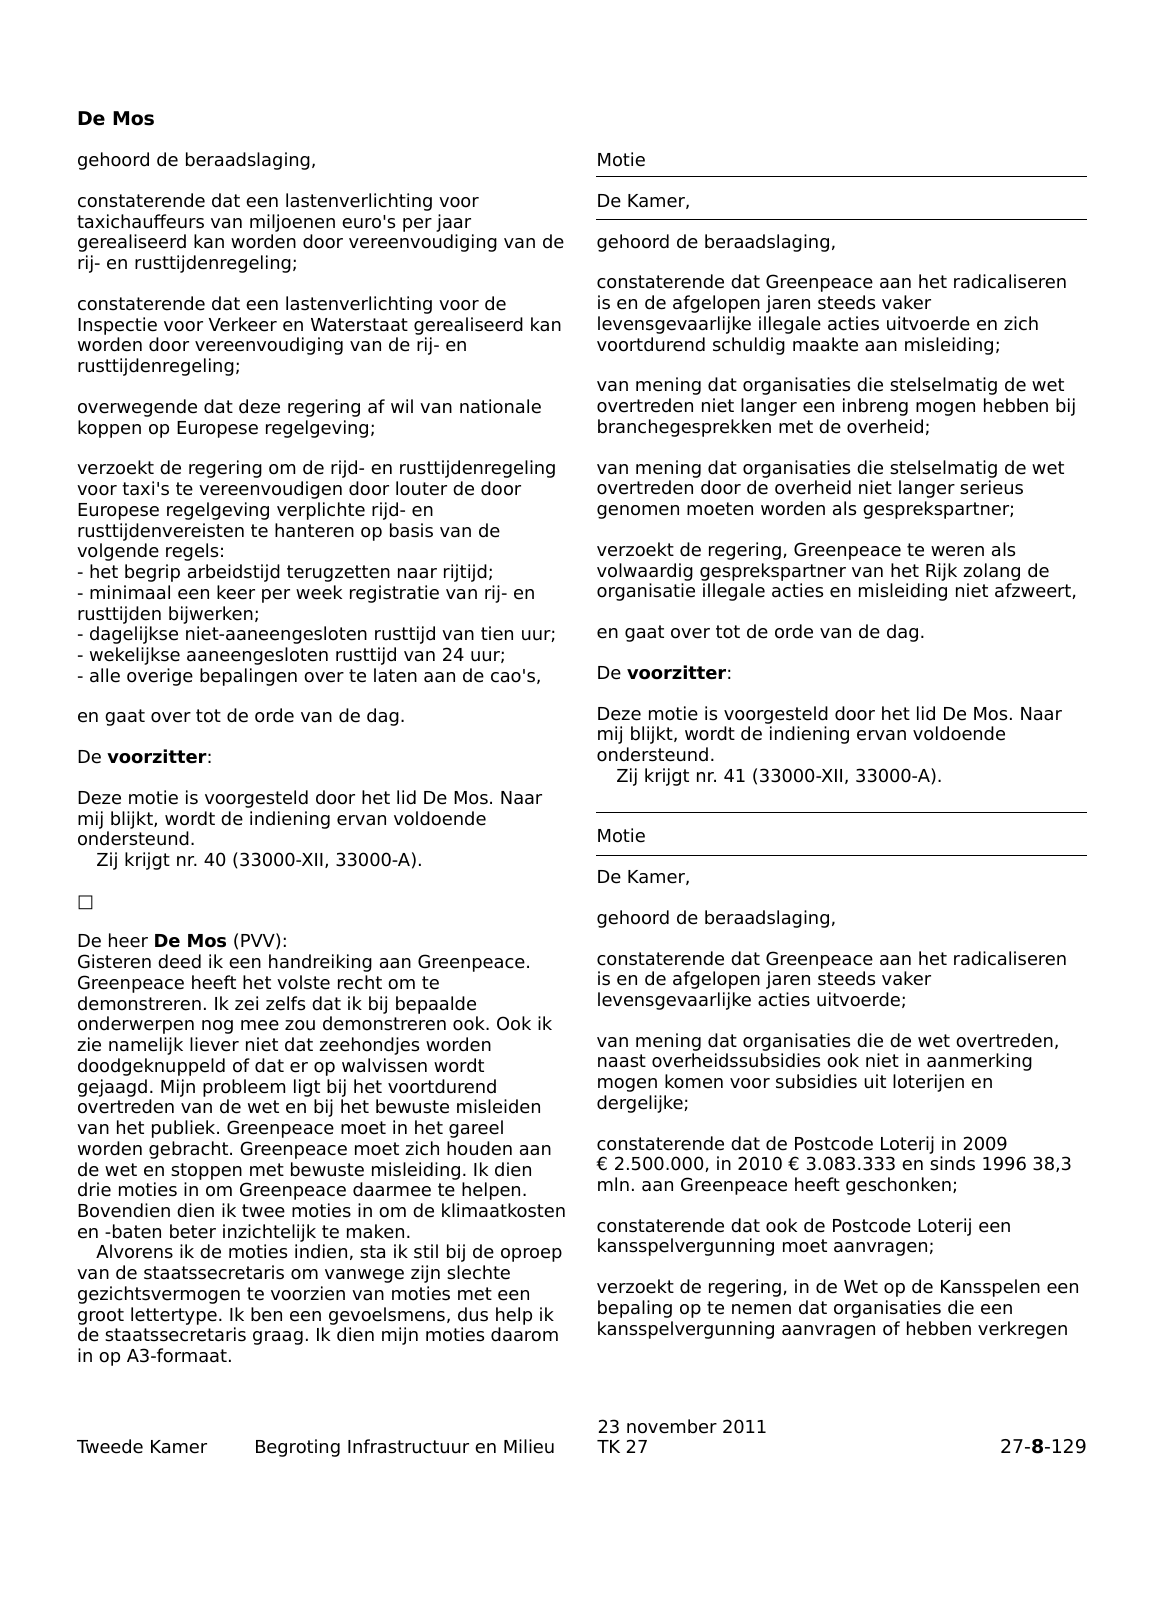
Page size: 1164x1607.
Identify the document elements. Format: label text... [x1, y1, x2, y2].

text Gisteren deed ik een handreiking aan Greenpeace. Greenpeace heeft het volste recht om te demonstreren. Ik zei zelfs dat ik bij bepaalde onderwerpen nog mee zou demonstreren ook. Ook ik zie namelijk liever niet dat zeehondjes worden doodgeknuppeld of dat er op walvissen wordt gejaagd. Mijn probleem ligt bij het voortdurend overtreden van de wet en bij het bewuste misleiden van het publiek. Greenpeace moet in het gareel worden gebracht. Greenpeace moet zich houden aan de wet en stoppen met bewuste misleiding. Ik dien drie moties in om Greenpeace daarmee te helpen. Bovendien dien ik twee moties in om de klimaatkosten en -baten beter inzichtelijk te maken. [77, 952, 567, 1242]
text van mening dat organisaties die de wet overtreden, naast overheidssubsidies ook niet in aanmerking mogen komen voor subsidies uit loterijen en dergelijke; [596, 1031, 1087, 1113]
text Motie [596, 150, 1087, 171]
text constaterende dat ook de Postcode Loterij een kansspelvergunning moet aanvragen; [596, 1216, 1087, 1257]
text - minimaal een keer per week registratie van rij- en rusttijden bijwerken; [77, 583, 567, 624]
text gehoord de beraadslaging, [596, 908, 1087, 928]
text constaterende dat Greenpeace aan het radicaliseren is en de afgelopen jaren steeds vaker levensgevaarlijke acties uitvoerde; [596, 948, 1087, 1011]
text - wekelijkse aaneengesloten rusttijd van 24 uur; [77, 645, 567, 666]
text verzoekt de regering, in de Wet op de Kansspelen een bepaling op te nemen dat organisaties die een kansspelvergunning aanvragen of hebben verkregen [596, 1277, 1087, 1339]
text overwegende dat deze regering af wil van nationale koppen op Europese regelgeving; [77, 397, 567, 438]
text en gaat over tot de orde van de dag. [77, 706, 567, 727]
text Motie [596, 826, 1087, 847]
text - het begrip arbeidstijd terugzetten naar rijtijd; [77, 562, 567, 583]
text van mening dat organisaties die stelselmatig de wet overtreden door de overheid niet langer serieus genomen moeten worden als gesprekspartner; [596, 457, 1087, 520]
text en gaat over tot de orde van de dag. [596, 622, 1087, 643]
text Alvorens ik de moties indien, sta ik stil bij de oproep van de staatssecretaris om vanwege zijn slechte gezichtsvermogen te voorzien van moties met een groot lettertype. Ik ben een gevoelsmens, dus help ik de staatssecretaris graag. Ik dien mijn moties daarom in op A3-formaat. [77, 1242, 567, 1367]
text Zij krijgt nr. 40 (33000-XII, 33000-A). [77, 850, 567, 871]
text verzoekt de regering, Greenpeace te weren als volwaardig gesprekspartner van het Rijk zolang de organisatie illegale acties en misleiding niet afzweert, [596, 540, 1087, 602]
text verzoekt de regering om de rijd- en rusttijdenregeling voor taxi's te vereenvoudigen door louter de door Europese regelgeving verplichte rijd- en rusttijdenvereisten te hanteren op basis van de volgende regels: [77, 458, 567, 562]
text constaterende dat de Postcode Loterij in 2009 € 2.500.000, in 2010 € 3.083.333 en sinds 1996 38,3 mln. aan Greenpeace heeft geschonken; [596, 1133, 1087, 1196]
text - alle overige bepalingen over te laten aan de cao's, [77, 666, 567, 686]
text - dagelijkse niet-aaneengesloten rusttijd van tien uur; [77, 624, 567, 645]
text Zij krijgt nr. 41 (33000-XII, 33000-A). [596, 766, 1087, 786]
text constaterende dat een lastenverlichting voor de Inspectie voor Verkeer en Waterstaat gerealiseerd kan worden door vereenvoudiging van de rij- en rusttijdenregeling; [77, 294, 567, 377]
text constaterende dat een lastenverlichting voor taxichauffeurs van miljoenen euro's per jaar gerealiseerd kan worden door vereenvoudiging van de rij- en rusttijdenregeling; [77, 191, 567, 274]
text gehoord de beraadslaging, [596, 232, 1087, 252]
text De voorzitter: [596, 663, 1087, 683]
text gehoord de beraadslaging, [77, 150, 567, 171]
text De Kamer, [596, 867, 1087, 888]
text De Kamer, [596, 191, 1087, 212]
text □ [77, 891, 567, 911]
text constaterende dat Greenpeace aan het radicaliseren is en de afgelopen jaren steeds vaker levensgevaarlijke illegale acties uitvoerde en zich voortdurend schuldig maakte aan misleiding; [596, 272, 1087, 355]
text Deze motie is voorgesteld door het lid De Mos. Naar mij blijkt, wordt de indiening ervan voldoende ondersteund. [77, 788, 567, 850]
text De heer De Mos (PVV): [77, 931, 567, 952]
text De voorzitter: [77, 747, 567, 768]
text van mening dat organisaties die stelselmatig de wet overtreden niet langer een inbreng mogen hebben bij branchegesprekken met de overheid; [596, 375, 1087, 437]
text Deze motie is voorgesteld door het lid De Mos. Naar mij blijkt, wordt de indiening ervan voldoende ondersteund. [596, 703, 1087, 766]
